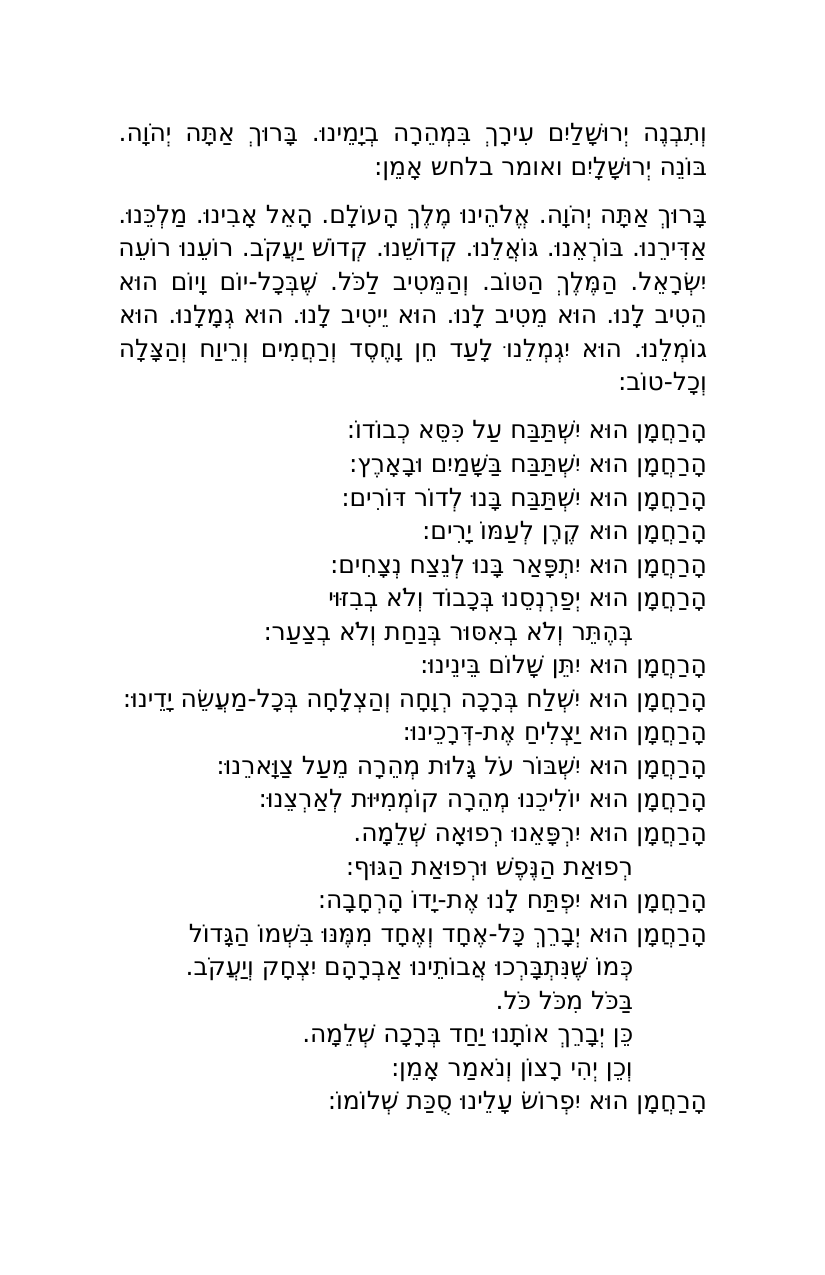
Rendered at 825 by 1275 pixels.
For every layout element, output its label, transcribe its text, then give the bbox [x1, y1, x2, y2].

text כֵּן יְבָרֵךְ אוֹתָנוּ יַחַד בְּרָכָה שְׁלֵמָה. [118, 1019, 707, 1048]
text הָרַחֲמָן הוּא יִפְרוֹשׂ עָלֵינוּ סֻכַּת שְׁלוֹמוֹ: [118, 1086, 707, 1116]
text הָרַחֲמָן הוּא יוֹלִיכֵנוּ מְהֵרָה קוֹמְמִיּוּת לְאַרְצֵנוּ: [118, 784, 707, 814]
text הָרַחֲמָן הוּא יִתֵּן שָׁלוֹם בֵּינֵינוּ: [118, 650, 707, 679]
text הָרַחֲמָן הוּא יִתְפָּאַר בָּנוּ לְנֵצַח נְצָחִים: [118, 550, 707, 579]
text הָרַחֲמָן הוּא יִשְׁלַח בְּרָכָה רְוָחָה וְהַצְלָחָה בְּכָל-מַעֲשֵׂה יָדֵינוּ: [118, 684, 707, 713]
text הָרַחֲמָן הוּא יִשְׁתַּבַּח בַּשָּׁמַיִם וּבָאָרֶץ: [118, 449, 707, 478]
text רְפוּאַת הַנֶּפֶשׁ וּרְפוּאַת הַגּוּף: [118, 852, 707, 881]
text וְכֵן יְהִי רָצוֹן וְנֹאמַר אָמֵן: [118, 1053, 707, 1082]
text הָרַחֲמָן הוּא יִשְׁתַּבַּח בָּנוּ לְדוֹר דּוֹרִים: [118, 483, 707, 512]
text הָרַחֲמָן הוּא יִפְתַּח לָנוּ אֶת-יָדוֹ הָרְחָבָה: [118, 885, 707, 914]
text הָרַחֲמָן הוּא יִשְׁבּוֹר עֹל גָּלוּת מְהֵרָה מֵעַל צַוָּארֵנוּ: [118, 751, 707, 780]
text הָרַחֲמָן הוּא יִרְפָּאֵנוּ רְפוּאָה שְׁלֵמָה. [118, 818, 707, 847]
text הָרַחֲמָן הוּא קֶרֶן לְעַמּוֹ יָרִים: [118, 516, 707, 545]
text הָרַחֲמָן הוּא יְפַרְנְסֵנוּ בְּכָבוֹד וְלֹא בְבִזּוּי [118, 583, 707, 612]
text הָרַחֲמָן הוּא יְבָרֵךְ כָּל-אֶחָד וְאֶחָד מִמֶּנּוּ בִּשְׁמוֹ הַגָּדוֹל [118, 919, 707, 948]
text בְּהֶתֵּר וְלֹא בְאִסּוּר בְּנַחַת וְלֹא בְצַעַר: [118, 617, 707, 646]
text בַּכֹּל מִכֹּל כֹּל. [118, 986, 707, 1015]
text כְּמוֹ שֶׁנִּתְבָּרְכוּ אֲבוֹתֵינוּ אַבְרָהָם יִצְחָק וְיַעֲקֹב. [118, 952, 707, 981]
text וְתִבְנֶה יְרוּשָׁלַיִם עִירָךְ בִּמְהֵרָה בְיָמֵינוּ. בָּרוּךְ אַתָּה יְהֹוָה. בּוֹנֵה יְרוּשָׁלָיִם ואומר בלחש אָמֵן: [118, 118, 707, 181]
text בָּרוּךְ אַתָּה יְהֹוָה. אֱלֹהֵינוּ מֶלֶךְ הָעוֹלָם. הָאֵל אָבִינוּ. מַלְכֵּנוּ. אַדִּירֵנוּ. בּוֹרְאֵנוּ. גּוֹאֲלֵנוּ. קְדוֹשֵׁנוּ. קְדוֹשׁ יַעֲקֹב. רוֹעֵנוּ רוֹעֵה יִשְׂרָאֵל. הַמֶּלֶךְ הַטּוֹב. וְהַמֵּטִיב לַכֹּל. שֶׁבְּכָל-יוֹם וָיוֹם הוּא הֵטִיב לָנוּ. הוּא מֵטִיב לָנוּ. הוּא יֵיטִיב לָנוּ. הוּא גְמָלָנוּ. הוּא גוֹמְלֵנוּ. הוּא יִגְמְלֵנוּ לָעַד חֵן וָחֶסֶד וְרַחֲמִים וְרֵיוַח וְהַצָּלָה וְכָל-טוֹב: [118, 200, 707, 397]
text הָרַחֲמָן הוּא יִשְׁתַּבַּח עַל כִּסֵּא כְבוֹדוֹ: [118, 416, 707, 445]
text הָרַחֲמָן הוּא יַצְלִיחַ אֶת-דְּרָכֵינוּ: [118, 717, 707, 747]
